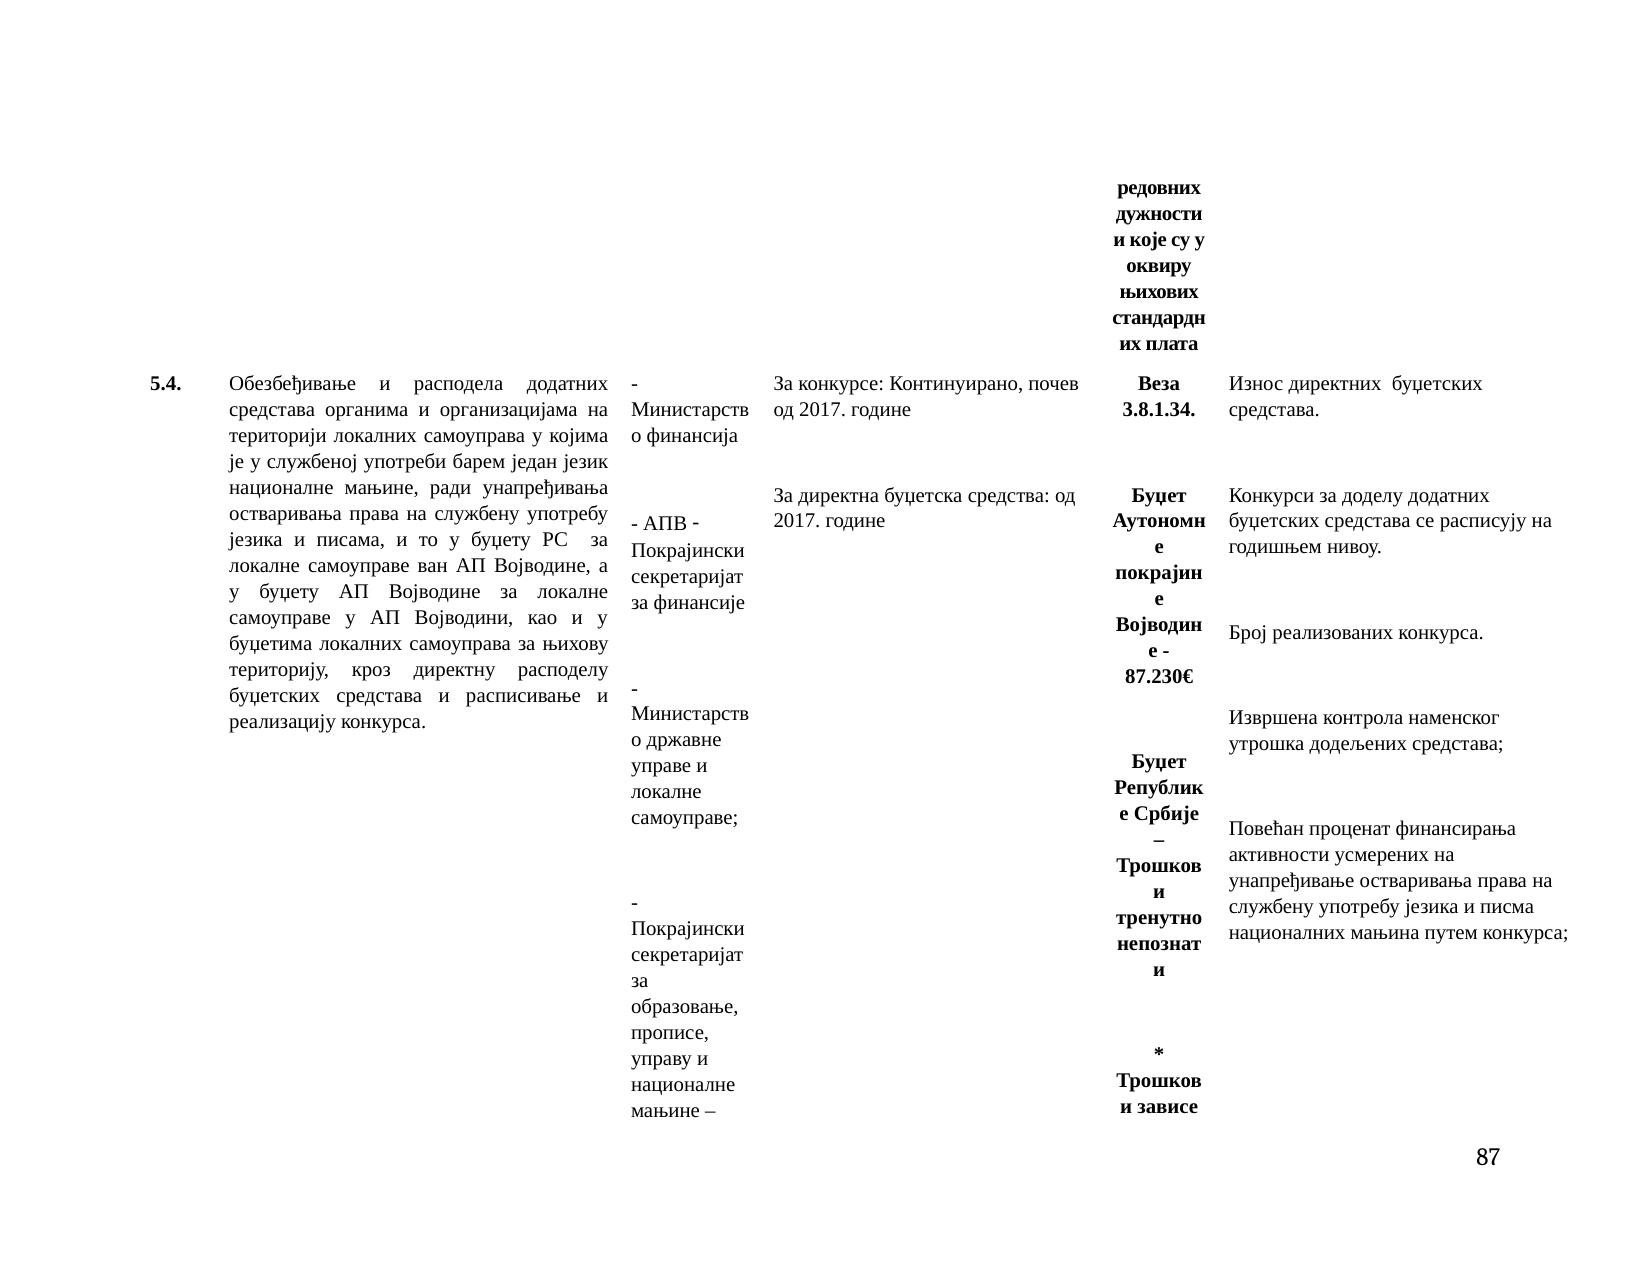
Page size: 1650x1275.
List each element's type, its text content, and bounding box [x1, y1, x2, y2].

table_cell 5.4. [139, 371, 218, 1122]
table_cell [139, 150, 218, 371]
table_cell [218, 150, 619, 371]
table_cell [620, 150, 762, 371]
table_cell редовних дужности и које су у оквиру њихових стандардних плата [1101, 150, 1217, 371]
table_cell Обезбеђивање и расподела додатних средстава органима и организацијама на територији локалних самоуправа у којима је у службеној употреби барем један језик националне мањине, ради унапређивања остваривања права на службену употребу језика и писама, и то у буџету РС за локалне самоуправе ван АП Војводине, а у буџету АП Војводине за локалне самоуправе у АП Војводини, као и у буџетима локалних самоуправа за њихову територију, кроз директну расподелу буџетских средстава и расписивање и реализацију конкурса. [218, 371, 619, 1122]
table_cell Износ директних буџетских средстава. Конкурси за доделу додатних буџетских средстава се расписују на годишњем нивоу. Број реализованих конкурса. Извршена контрола наменског утрошка додељених средстава; Повећан проценат финансирања активности усмерених на унапређивање остваривања права на службену употребу језика и писма националних мањина путем конкурса; [1217, 371, 1582, 1122]
table_cell Веза 3.8.1.34. Буџет Аутономне покрајине Војводине - 87.230€ Буџет Републике Србије – Трошкови тренутно непознати * Трошкови зависе [1101, 371, 1217, 1122]
table_cell - Министарство финансија - АПВ -Покрајински секретаријат за финансије -Министарство државне управе и локалне самоуправе; -Покрајински секретаријат за образовање, прописе, управу и националне мањине – [620, 371, 762, 1122]
table_cell [762, 150, 1101, 371]
table_cell [1217, 150, 1582, 371]
table_cell За конкурсе: Континуирано, почев од 2017. године За директна буџетска средства: од 2017. године [762, 371, 1101, 1122]
